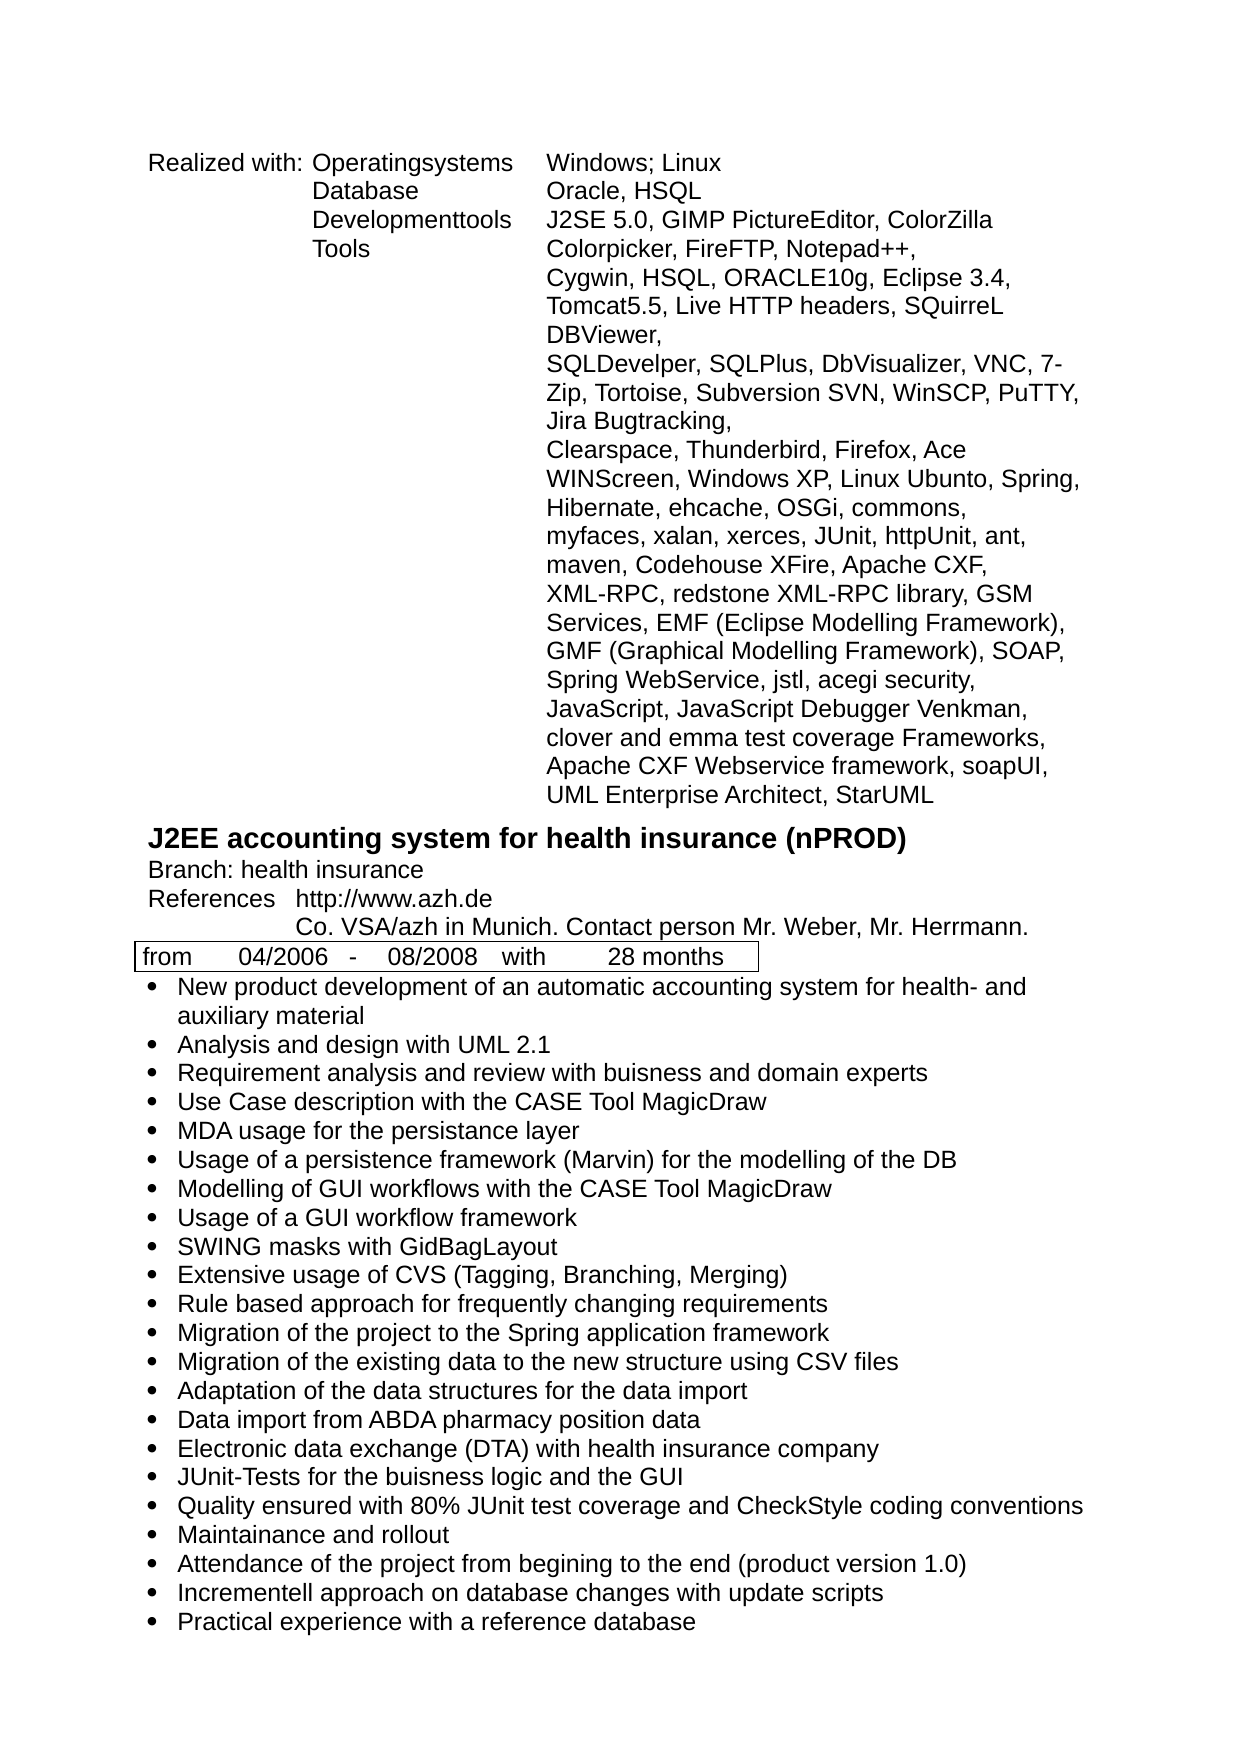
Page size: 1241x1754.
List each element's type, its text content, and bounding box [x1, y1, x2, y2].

table_header 28 months [600, 942, 758, 971]
list Data import from ABDA pharmacy position data [148, 1405, 1104, 1433]
list Maintainance and rollout [148, 1520, 1104, 1549]
text Co. VSA/azh in Munich. Contact person Mr. Weber, Mr. Herrmann. [221, 912, 1104, 941]
list Usage of a GUI workflow framework [148, 1203, 1104, 1232]
table_cell [145, 176, 309, 205]
list Requirement analysis and review with buisness and domain experts [148, 1058, 1104, 1087]
list Practical experience with a reference database [148, 1607, 1104, 1636]
table_header 08/2008 [380, 942, 494, 971]
list Migration of the project to the Spring application framework [148, 1318, 1104, 1347]
text Branch: health insurance [148, 855, 1104, 884]
list New product development of an automatic accounting system for health- and auxiliary material [148, 972, 1104, 1029]
text References http://www.azh.de [148, 884, 1104, 912]
table_header with [494, 942, 600, 971]
subtitle J2EE accounting system for health insurance (nPROD) [148, 821, 1104, 855]
table_cell Developmenttools Tools [309, 205, 543, 809]
table_cell Oracle, HSQL [543, 176, 1089, 205]
list SWING masks with GidBagLayout [148, 1232, 1104, 1260]
list Adaptation of the data structures for the data import [148, 1376, 1104, 1405]
table_cell Database [309, 176, 543, 205]
table_cell J2SE 5.0, GIMP PictureEditor, ColorZilla Colorpicker, FireFTP, Notepad++, Cygwin, HSQL, ORACLE10g, Eclipse 3.4, Tomcat5.5, Live HTTP headers, SQuirreL DBViewer, SQLDevelper, SQLPlus, DbVisualizer, VNC, 7-Zip, Tortoise, Subversion SVN, WinSCP, PuTTY, Jira Bugtracking, Clearspace, Thunderbird, Firefox, Ace WINScreen, Windows XP, Linux Ubunto, Spring, Hibernate, ehcache, OSGi, commons, myfaces, xalan, xerces, JUnit, httpUnit, ant, maven, Codehouse XFire, Apache CXF, XML-RPC, redstone XML-RPC library, GSM Services, EMF (Eclipse Modelling Framework), GMF (Graphical Modelling Framework), SOAP, Spring WebService, jstl, acegi security, JavaScript, JavaScript Debugger Venkman, clover and emma test coverage Frameworks, Apache CXF Webservice framework, soapUI, UML Enterprise Architect, StarUML [543, 205, 1089, 809]
list Extensive usage of CVS (Tagging, Branching, Merging) [148, 1260, 1104, 1289]
table_header Windows; Linux [543, 148, 1089, 176]
list JUnit-Tests for the buisness logic and the GUI [148, 1462, 1104, 1491]
list Usage of a persistence framework (Marvin) for the modelling of the DB [148, 1145, 1104, 1174]
table_header from [136, 942, 231, 971]
table_cell [145, 205, 309, 809]
list Quality ensured with 80% JUnit test coverage and CheckStyle coding conventions [148, 1491, 1104, 1520]
table_header 04/2006 [231, 942, 341, 971]
list Incrementell approach on database changes with update scripts [148, 1578, 1104, 1607]
list MDA usage for the persistance layer [148, 1116, 1104, 1145]
list Rule based approach for frequently changing requirements [148, 1289, 1104, 1318]
list Attendance of the project from begining to the end (product version 1.0) [148, 1549, 1104, 1578]
list Electronic data exchange (DTA) with health insurance company [148, 1433, 1104, 1462]
list Migration of the existing data to the new structure using CSV files [148, 1347, 1104, 1376]
table_header Realized with: [145, 148, 309, 176]
table_header Operatingsystems [309, 148, 543, 176]
table_header - [341, 942, 380, 971]
list Analysis and design with UML 2.1 [148, 1029, 1104, 1058]
list Use Case description with the CASE Tool MagicDraw [148, 1087, 1104, 1116]
list Modelling of GUI workflows with the CASE Tool MagicDraw [148, 1174, 1104, 1203]
